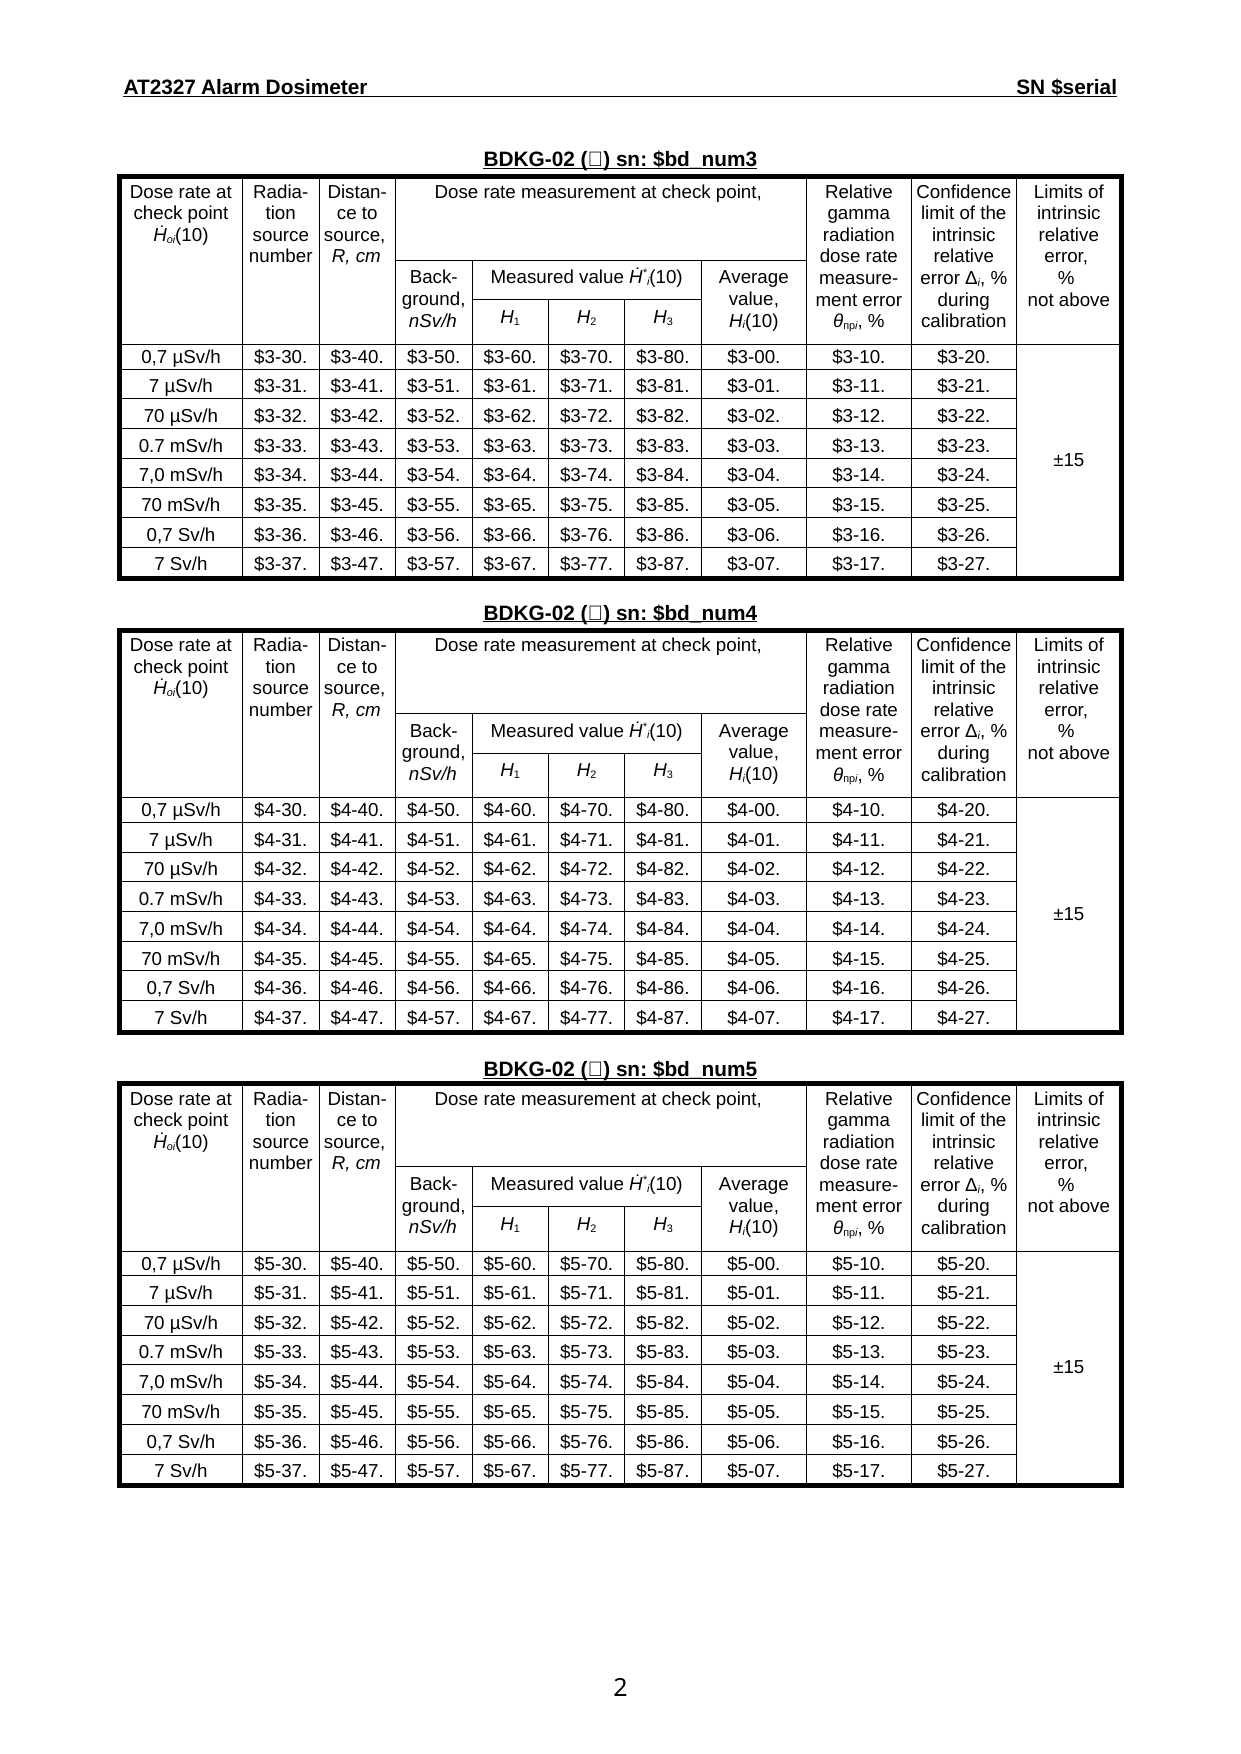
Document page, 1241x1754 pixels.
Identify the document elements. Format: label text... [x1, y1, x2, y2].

table_cell Dose rate measurement at check point, [396, 633, 806, 713]
table_cell ±15 [1017, 345, 1119, 576]
table_cell $4-26. [912, 971, 1016, 1000]
table_cell $4-40. [320, 798, 395, 822]
table_cell $3-06. [702, 518, 806, 547]
table_cell $3-63. [473, 429, 548, 457]
table_cell $5-06. [702, 1425, 806, 1453]
table_cell $4-73. [549, 882, 624, 911]
table_cell $4-74. [549, 912, 624, 941]
table_cell $3-65. [473, 488, 548, 517]
table_cell $4-16. [807, 971, 911, 1000]
table_cell H1 [473, 300, 548, 344]
table_cell $4-80. [625, 798, 701, 822]
table_cell $3-52. [396, 399, 472, 428]
table_cell $5-47. [320, 1455, 395, 1483]
table_cell 70 µSv/h [122, 1306, 242, 1335]
table_cell $4-71. [549, 823, 624, 852]
table_cell $5-56. [396, 1425, 472, 1453]
table_cell $3-24. [912, 459, 1016, 487]
table_cell $5-76. [549, 1425, 624, 1453]
table_cell $4-21. [912, 823, 1016, 852]
table_cell $4-45. [320, 942, 395, 970]
table_cell $5-10. [807, 1252, 911, 1275]
table_cell 70 µSv/h [122, 853, 242, 881]
table_cell $5-13. [807, 1336, 911, 1364]
table_cell Dose rate at check point Ḣoi(10) [122, 633, 242, 797]
table_header BDKG-02 () sn: $bd_num5 [119, 1035, 1121, 1081]
table_cell $5-07. [702, 1455, 806, 1483]
table_cell $3-80. [625, 345, 701, 368]
table_cell Distan-ce to source, R, сm [320, 633, 395, 797]
table_cell $3-62. [473, 399, 548, 428]
table_cell $4-11. [807, 823, 911, 852]
table_cell $4-72. [549, 853, 624, 881]
table_cell $5-81. [625, 1276, 701, 1305]
table_cell $3-76. [549, 518, 624, 547]
table_cell $3-30. [243, 345, 319, 368]
table_cell $4-87. [625, 1001, 701, 1030]
table_cell $5-16. [807, 1425, 911, 1453]
table_cell $3-55. [396, 488, 472, 517]
table_cell $5-14. [807, 1365, 911, 1394]
table_cell $4-00. [702, 798, 806, 822]
table_cell H2 [549, 1207, 624, 1251]
table_cell $3-73. [549, 429, 624, 457]
table_cell $4-61. [473, 823, 548, 852]
table_cell $5-46. [320, 1425, 395, 1453]
table_cell Dose rate measurement at check point, [396, 1086, 806, 1166]
table_cell $4-84. [625, 912, 701, 941]
table_cell 70 mSv/h [122, 1395, 242, 1424]
table_cell $3-04. [702, 459, 806, 487]
table_cell $4-02. [702, 853, 806, 881]
table_cell $5-17. [807, 1455, 911, 1483]
table_cell $3-84. [625, 459, 701, 487]
table_cell $3-10. [807, 345, 911, 368]
table_cell $3-36. [243, 518, 319, 547]
table_cell $4-67. [473, 1001, 548, 1030]
table_cell $3-07. [702, 548, 806, 576]
table_cell 7,0 mSv/h [122, 912, 242, 941]
table_cell $4-30. [243, 798, 319, 822]
table_cell Back-ground, nSv/h [396, 1167, 472, 1251]
table_cell $5-00. [702, 1252, 806, 1275]
table_cell $3-72. [549, 399, 624, 428]
table_cell $5-83. [625, 1336, 701, 1364]
table_cell $5-24. [912, 1365, 1016, 1394]
table_cell $5-03. [702, 1336, 806, 1364]
table_cell $4-44. [320, 912, 395, 941]
table_cell Measured value Ḣ*i(10) [473, 714, 701, 753]
table_cell $3-16. [807, 518, 911, 547]
table_cell $5-12. [807, 1306, 911, 1335]
table_cell 0,7 µSv/h [122, 1252, 242, 1275]
table_cell H3 [625, 754, 701, 797]
table_cell $5-66. [473, 1425, 548, 1453]
table_cell $5-32. [243, 1306, 319, 1335]
table_cell $4-86. [625, 971, 701, 1000]
table_cell $5-74. [549, 1365, 624, 1394]
table_cell $4-47. [320, 1001, 395, 1030]
table_cell Limits of intrinsic relative error, % not above [1017, 1086, 1119, 1251]
table_cell $5-11. [807, 1276, 911, 1305]
table_cell $5-71. [549, 1276, 624, 1305]
table_cell $5-40. [320, 1252, 395, 1275]
table_cell 70 mSv/h [122, 488, 242, 517]
table_cell $5-77. [549, 1455, 624, 1483]
table_cell 70 mSv/h [122, 942, 242, 970]
table_cell $3-50. [396, 345, 472, 368]
table_cell $3-56. [396, 518, 472, 547]
table_cell $5-34. [243, 1365, 319, 1394]
table_cell 0,7 µSv/h [122, 798, 242, 822]
table_cell Average value, Hi(10) [702, 1167, 806, 1251]
table_cell $4-04. [702, 912, 806, 941]
table_cell H2 [549, 300, 624, 344]
table_cell $3-00. [702, 345, 806, 368]
table_cell $4-85. [625, 942, 701, 970]
table_cell $5-04. [702, 1365, 806, 1394]
table_cell $4-53. [396, 882, 472, 911]
table_cell $4-66. [473, 971, 548, 1000]
table_cell Dose rate at check point Ḣoi(10) [122, 1086, 242, 1251]
table_cell $3-41. [320, 370, 395, 398]
table_cell $5-35. [243, 1395, 319, 1424]
table_cell $4-05. [702, 942, 806, 970]
table_cell $4-43. [320, 882, 395, 911]
table_cell Radia-tion source number [243, 633, 319, 797]
table_cell $3-53. [396, 429, 472, 457]
table_cell $4-32. [243, 853, 319, 881]
table_cell $3-46. [320, 518, 395, 547]
table_cell $4-75. [549, 942, 624, 970]
table_cell $4-01. [702, 823, 806, 852]
table_cell $3-87. [625, 548, 701, 576]
table_cell $3-21. [912, 370, 1016, 398]
table_cell $4-62. [473, 853, 548, 881]
table_cell $4-50. [396, 798, 472, 822]
table_cell $5-84. [625, 1365, 701, 1394]
table_cell $4-27. [912, 1001, 1016, 1030]
table_cell Relative gamma radiation dose rate measure-ment error θпрi, % [807, 179, 911, 344]
table_cell $5-37. [243, 1455, 319, 1483]
table_cell $4-10. [807, 798, 911, 822]
table_cell 7 Sv/h [122, 1001, 242, 1030]
table_cell $3-71. [549, 370, 624, 398]
table_cell $5-26. [912, 1425, 1016, 1453]
table_cell Relative gamma radiation dose rate measure-ment error θпрi, % [807, 633, 911, 797]
table_cell $5-30. [243, 1252, 319, 1275]
table_cell $5-75. [549, 1395, 624, 1424]
table_cell $5-82. [625, 1306, 701, 1335]
table_cell 0,7 Sv/h [122, 971, 242, 1000]
table_cell $5-41. [320, 1276, 395, 1305]
table_cell Distan-ce to source, R, сm [320, 179, 395, 344]
table_cell $5-87. [625, 1455, 701, 1483]
table_cell $4-41. [320, 823, 395, 852]
table_cell $3-47. [320, 548, 395, 576]
table_cell $3-27. [912, 548, 1016, 576]
table_cell $3-02. [702, 399, 806, 428]
table_cell Measured value Ḣ*i(10) [473, 1167, 701, 1206]
table_cell $3-11. [807, 370, 911, 398]
table_cell $5-54. [396, 1365, 472, 1394]
table_cell $4-23. [912, 882, 1016, 911]
table_cell $3-43. [320, 429, 395, 457]
table_cell $3-12. [807, 399, 911, 428]
table_cell $3-57. [396, 548, 472, 576]
table_cell $3-66. [473, 518, 548, 547]
table_cell $3-45. [320, 488, 395, 517]
table_cell $5-61. [473, 1276, 548, 1305]
table_cell $3-75. [549, 488, 624, 517]
table_cell $4-20. [912, 798, 1016, 822]
table_cell $5-86. [625, 1425, 701, 1453]
table_cell $5-45. [320, 1395, 395, 1424]
table_cell $5-01. [702, 1276, 806, 1305]
table_cell Average value, Hi(10) [702, 261, 806, 344]
table_cell $4-52. [396, 853, 472, 881]
table_cell $5-15. [807, 1395, 911, 1424]
table_cell $3-60. [473, 345, 548, 368]
table_cell $3-15. [807, 488, 911, 517]
table_cell $5-72. [549, 1306, 624, 1335]
table_cell $5-33. [243, 1336, 319, 1364]
table_cell $4-56. [396, 971, 472, 1000]
table_cell $4-15. [807, 942, 911, 970]
table_cell $5-42. [320, 1306, 395, 1335]
table_cell $4-13. [807, 882, 911, 911]
table_cell $5-43. [320, 1336, 395, 1364]
table_cell $5-05. [702, 1395, 806, 1424]
table_cell $4-06. [702, 971, 806, 1000]
table_cell Back-ground, nSv/h [396, 261, 472, 344]
table_cell $4-24. [912, 912, 1016, 941]
table_cell 0,7 Sv/h [122, 1425, 242, 1453]
table_cell $3-67. [473, 548, 548, 576]
table_cell H3 [625, 1207, 701, 1251]
table_cell Confidence limit of the intrinsic relative error Δi, % during calibration [912, 1086, 1016, 1251]
table_cell $5-73. [549, 1336, 624, 1364]
table_cell $5-67. [473, 1455, 548, 1483]
table_cell 0.7 mSv/h [122, 882, 242, 911]
table_cell $4-64. [473, 912, 548, 941]
table_cell $4-81. [625, 823, 701, 852]
table_cell $4-82. [625, 853, 701, 881]
table_cell $5-57. [396, 1455, 472, 1483]
table_cell $5-31. [243, 1276, 319, 1305]
table_cell $3-14. [807, 459, 911, 487]
table_cell $3-23. [912, 429, 1016, 457]
table_cell H1 [473, 754, 548, 797]
table_header BDKG-02 () sn: $bd_num4 [119, 581, 1121, 627]
table_cell ±15 [1017, 1252, 1119, 1483]
table_cell 0.7 mSv/h [122, 429, 242, 457]
table_cell $4-83. [625, 882, 701, 911]
table_cell $4-35. [243, 942, 319, 970]
table_cell $3-81. [625, 370, 701, 398]
table_cell Limits of intrinsic relative error, % not above [1017, 633, 1119, 797]
table_cell $4-77. [549, 1001, 624, 1030]
table_cell $3-54. [396, 459, 472, 487]
table_cell Radia-tion source number [243, 179, 319, 344]
table_cell $5-21. [912, 1276, 1016, 1305]
table_cell $5-22. [912, 1306, 1016, 1335]
table_cell $3-40. [320, 345, 395, 368]
table_cell $3-82. [625, 399, 701, 428]
table_cell $5-27. [912, 1455, 1016, 1483]
table_cell $4-22. [912, 853, 1016, 881]
table_cell $3-74. [549, 459, 624, 487]
table_cell $4-37. [243, 1001, 319, 1030]
table_cell $5-36. [243, 1425, 319, 1453]
table_cell $4-25. [912, 942, 1016, 970]
table_cell Back-ground, nSv/h [396, 714, 472, 797]
table_cell $4-17. [807, 1001, 911, 1030]
table_cell Measured value Ḣ*i(10) [473, 261, 701, 299]
table_cell $3-70. [549, 345, 624, 368]
table_cell $3-44. [320, 459, 395, 487]
table_cell $3-77. [549, 548, 624, 576]
table_cell $5-60. [473, 1252, 548, 1275]
table_cell H2 [549, 754, 624, 797]
table_cell $5-25. [912, 1395, 1016, 1424]
table_cell $3-26. [912, 518, 1016, 547]
table_cell $4-65. [473, 942, 548, 970]
table_cell $4-14. [807, 912, 911, 941]
table_cell Dose rate measurement at check point, [396, 179, 806, 259]
table_cell $3-22. [912, 399, 1016, 428]
table_cell $4-03. [702, 882, 806, 911]
table_cell $5-85. [625, 1395, 701, 1424]
table_cell $4-60. [473, 798, 548, 822]
table_cell Distan-ce to source, R, сm [320, 1086, 395, 1251]
table_cell $3-33. [243, 429, 319, 457]
table_cell $4-34. [243, 912, 319, 941]
table_cell $5-80. [625, 1252, 701, 1275]
table_cell 7,0 mSv/h [122, 459, 242, 487]
table_cell $3-25. [912, 488, 1016, 517]
table_cell $3-61. [473, 370, 548, 398]
table_cell $3-64. [473, 459, 548, 487]
table_cell $5-44. [320, 1365, 395, 1394]
table_cell Confidence limit of the intrinsic relative error Δi, % during calibration [912, 179, 1016, 344]
table_cell $3-51. [396, 370, 472, 398]
table_cell $5-51. [396, 1276, 472, 1305]
table_cell $5-63. [473, 1336, 548, 1364]
table_cell Relative gamma radiation dose rate measure-ment error θпрi, % [807, 1086, 911, 1251]
table_cell $4-57. [396, 1001, 472, 1030]
table_cell $5-50. [396, 1252, 472, 1275]
table_cell $3-83. [625, 429, 701, 457]
table_cell $4-76. [549, 971, 624, 1000]
table_cell $4-42. [320, 853, 395, 881]
table_cell 7 µSv/h [122, 823, 242, 852]
table_cell $3-01. [702, 370, 806, 398]
table_cell 0.7 mSv/h [122, 1336, 242, 1364]
table_cell $3-17. [807, 548, 911, 576]
table_cell $3-03. [702, 429, 806, 457]
table_cell $4-07. [702, 1001, 806, 1030]
table_cell $4-70. [549, 798, 624, 822]
table_cell $5-55. [396, 1395, 472, 1424]
table_cell Dose rate at check point Ḣoi(10) [122, 179, 242, 344]
table_cell 7,0 mSv/h [122, 1365, 242, 1394]
table_cell Limits of intrinsic relative error, % not above [1017, 179, 1119, 344]
table_cell $5-65. [473, 1395, 548, 1424]
table_cell $3-42. [320, 399, 395, 428]
table_cell ±15 [1017, 798, 1119, 1030]
table_cell $5-52. [396, 1306, 472, 1335]
table_cell $3-13. [807, 429, 911, 457]
table_cell $4-31. [243, 823, 319, 852]
table_cell $5-23. [912, 1336, 1016, 1364]
table_cell H1 [473, 1207, 548, 1251]
table_cell 7 Sv/h [122, 548, 242, 576]
table_cell 7 Sv/h [122, 1455, 242, 1483]
table_cell $4-54. [396, 912, 472, 941]
table_cell $5-62. [473, 1306, 548, 1335]
table_cell $4-36. [243, 971, 319, 1000]
table_cell $5-53. [396, 1336, 472, 1364]
table_cell 0,7 µSv/h [122, 345, 242, 368]
table_cell 0,7 Sv/h [122, 518, 242, 547]
table_cell $3-34. [243, 459, 319, 487]
table_cell $3-31. [243, 370, 319, 398]
table_cell $4-51. [396, 823, 472, 852]
table_cell $4-46. [320, 971, 395, 1000]
table_cell $5-64. [473, 1365, 548, 1394]
table_cell $4-33. [243, 882, 319, 911]
table_cell Average value, Hi(10) [702, 714, 806, 797]
table_header BDKG-02 () sn: $bd_num3 [119, 135, 1121, 174]
table_cell $5-02. [702, 1306, 806, 1335]
table_cell $5-20. [912, 1252, 1016, 1275]
table_cell $4-63. [473, 882, 548, 911]
table_cell $3-32. [243, 399, 319, 428]
table_cell H3 [625, 300, 701, 344]
table_cell $4-12. [807, 853, 911, 881]
table_cell $3-86. [625, 518, 701, 547]
table_cell Radia-tion source number [243, 1086, 319, 1251]
table_cell 7 µSv/h [122, 370, 242, 398]
table_cell 70 µSv/h [122, 399, 242, 428]
table_cell $3-37. [243, 548, 319, 576]
table_cell $3-20. [912, 345, 1016, 368]
table_cell $3-35. [243, 488, 319, 517]
table_cell $4-55. [396, 942, 472, 970]
table_cell $3-05. [702, 488, 806, 517]
table_cell 7 µSv/h [122, 1276, 242, 1305]
table_cell Confidence limit of the intrinsic relative error Δi, % during calibration [912, 633, 1016, 797]
table_cell $3-85. [625, 488, 701, 517]
table_cell $5-70. [549, 1252, 624, 1275]
